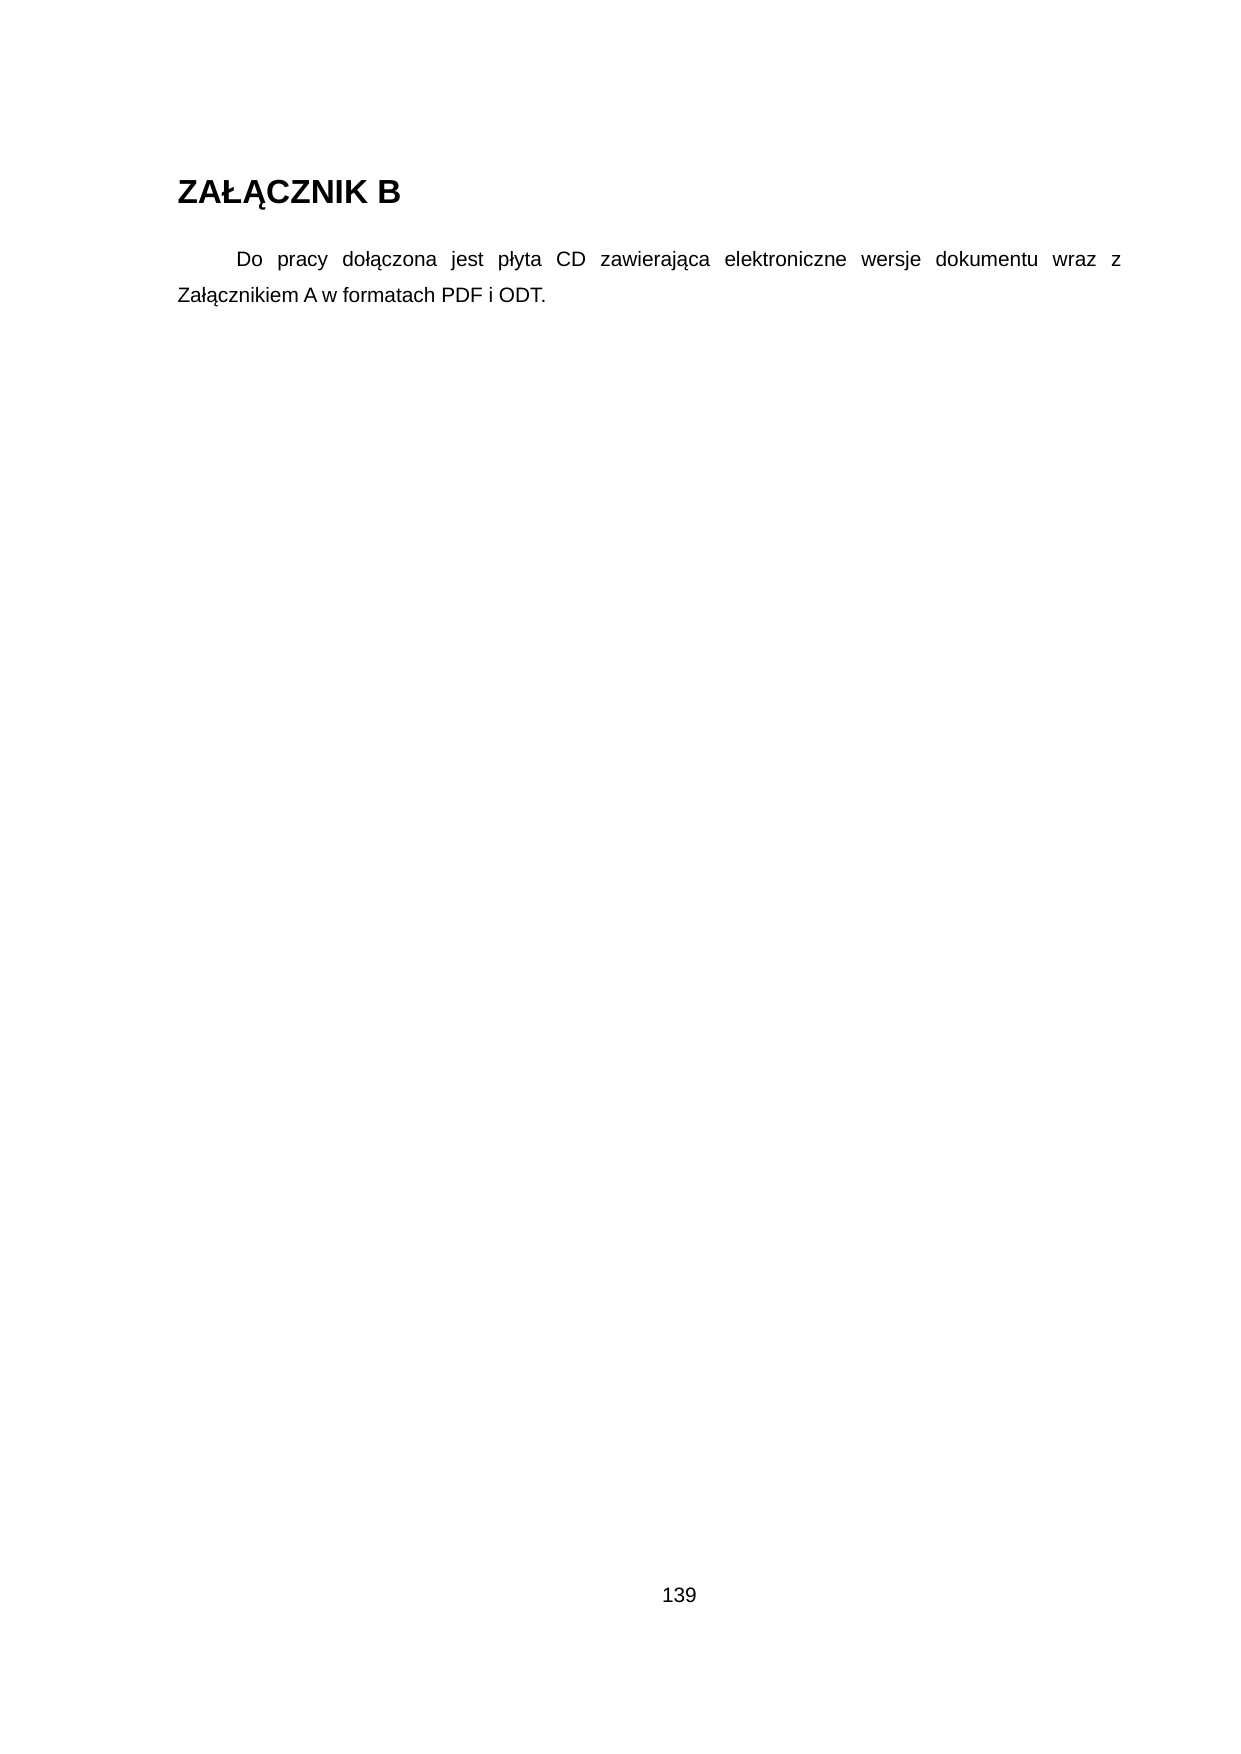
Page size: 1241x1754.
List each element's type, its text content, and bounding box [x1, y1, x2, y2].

text Do pracy dołączona jest płyta CD zawierająca elektroniczne wersje dokumentu wraz z Załącznikiem A w formatach PDF i ODT. [177, 247, 1122, 307]
subtitle ZAŁĄCZNIK B [177, 172, 1122, 211]
